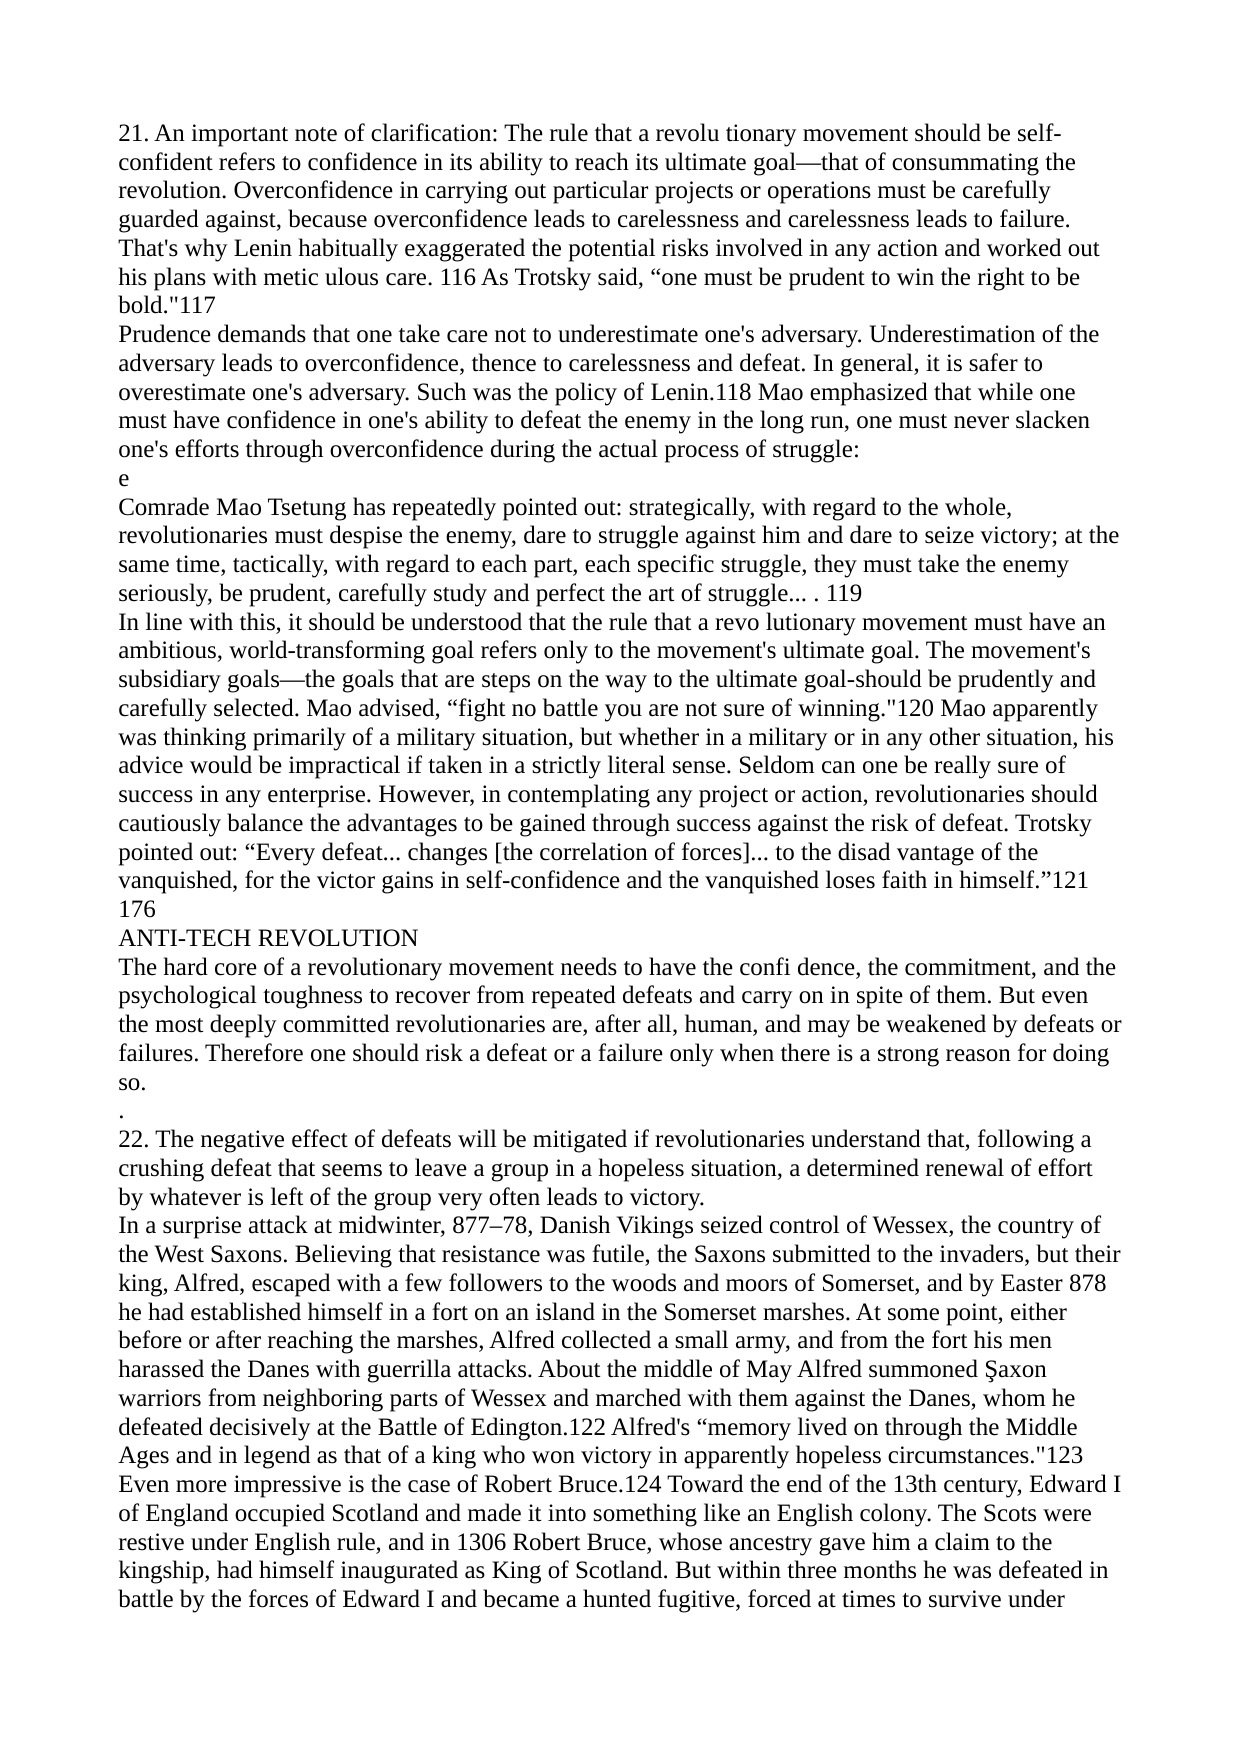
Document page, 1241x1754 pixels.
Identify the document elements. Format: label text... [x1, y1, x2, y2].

text Comrade Mao Tsetung has repeatedly pointed out: strategically, with regard to the whole, revolutionaries must despise the enemy, dare to struggle against him and dare to seize victory; at the same time, tactically, with regard to each part, each specific struggle, they must take the enemy seriously, be prudent, carefully study and perfect the art of struggle... . 119 [118, 492, 1122, 607]
text ANTI-TECH REVOLUTION [118, 923, 1122, 952]
text In line with this, it should be understood that the rule that a revo lutionary movement must have an ambitious, world-transforming goal refers only to the movement's ultimate goal. The movement's subsidiary goals—the goals that are steps on the way to the ultimate goal-should be prudently and carefully selected. Mao advised, “fight no battle you are not sure of winning."120 Mao apparently was thinking primarily of a military situation, but whether in a military or in any other situation, his advice would be impractical if taken in a strictly literal sense. Seldom can one be really sure of success in any enterprise. However, in contemplating any project or action, revolutionaries should cautiously balance the advantages to be gained through success against the risk of defeat. Trotsky pointed out: “Every defeat... changes [the correlation of forces]... to the disad vantage of the vanquished, for the victor gains in self-confidence and the vanquished loses faith in himself.”121 [118, 607, 1122, 894]
text In a surprise attack at midwinter, 877–78, Danish Vikings seized control of Wessex, the country of the West Saxons. Believing that resistance was futile, the Saxons submitted to the invaders, but their king, Alfred, escaped with a few followers to the woods and moors of Somerset, and by Easter 878 he had established himself in a fort on an island in the Somerset marshes. At some point, either before or after reaching the marshes, Alfred collected a small army, and from the fort his men harassed the Danes with guerrilla attacks. About the middle of May Alfred summoned Şaxon warriors from neighboring parts of Wessex and marched with them against the Danes, whom he defeated decisively at the Battle of Edington.122 Alfred's “memory lived on through the Middle Ages and in legend as that of a king who won victory in apparently hopeless circumstances."123 [118, 1211, 1122, 1469]
text . [118, 1096, 1122, 1124]
text Even more impressive is the case of Robert Bruce.124 Toward the end of the 13th century, Edward I of England occupied Scotland and made it into something like an English colony. The Scots were restive under English rule, and in 1306 Robert Bruce, whose ancestry gave him a claim to the kingship, had himself inaugurated as King of Scotland. But within three months he was defeated in battle by the forces of Edward I and became a hunted fugitive, forced at times to survive under [118, 1469, 1122, 1613]
text Prudence demands that one take care not to underestimate one's adversary. Underestimation of the adversary leads to overconfidence, thence to carelessness and defeat. In general, it is safer to overestimate one's adversary. Such was the policy of Lenin.118 Mao emphasized that while one must have confidence in one's ability to defeat the enemy in the long run, one must never slacken one's efforts through overconfidence during the actual process of struggle: [118, 319, 1122, 463]
text The hard core of a revolutionary movement needs to have the confi dence, the commitment, and the psychological toughness to recover from repeated defeats and carry on in spite of them. But even the most deeply committed revolutionaries are, after all, human, and may be weakened by defeats or failures. Therefore one should risk a defeat or a failure only when there is a strong reason for doing so. [118, 952, 1122, 1096]
text 176 [118, 894, 1122, 923]
text 22. The negative effect of defeats will be mitigated if revolutionaries understand that, following a crushing defeat that seems to leave a group in a hopeless situation, a determined renewal of effort by whatever is left of the group very often leads to victory. [118, 1124, 1122, 1211]
text e [118, 463, 1122, 492]
text 21. An important note of clarification: The rule that a revolu tionary movement should be self-confident refers to confidence in its ability to reach its ultimate goal—that of consummating the revolution. Overconfidence in carrying out particular projects or operations must be carefully guarded against, because overconfidence leads to carelessness and carelessness leads to failure. That's why Lenin habitually exaggerated the potential risks involved in any action and worked out his plans with metic ulous care. 116 As Trotsky said, “one must be prudent to win the right to be bold."117 [118, 118, 1122, 319]
